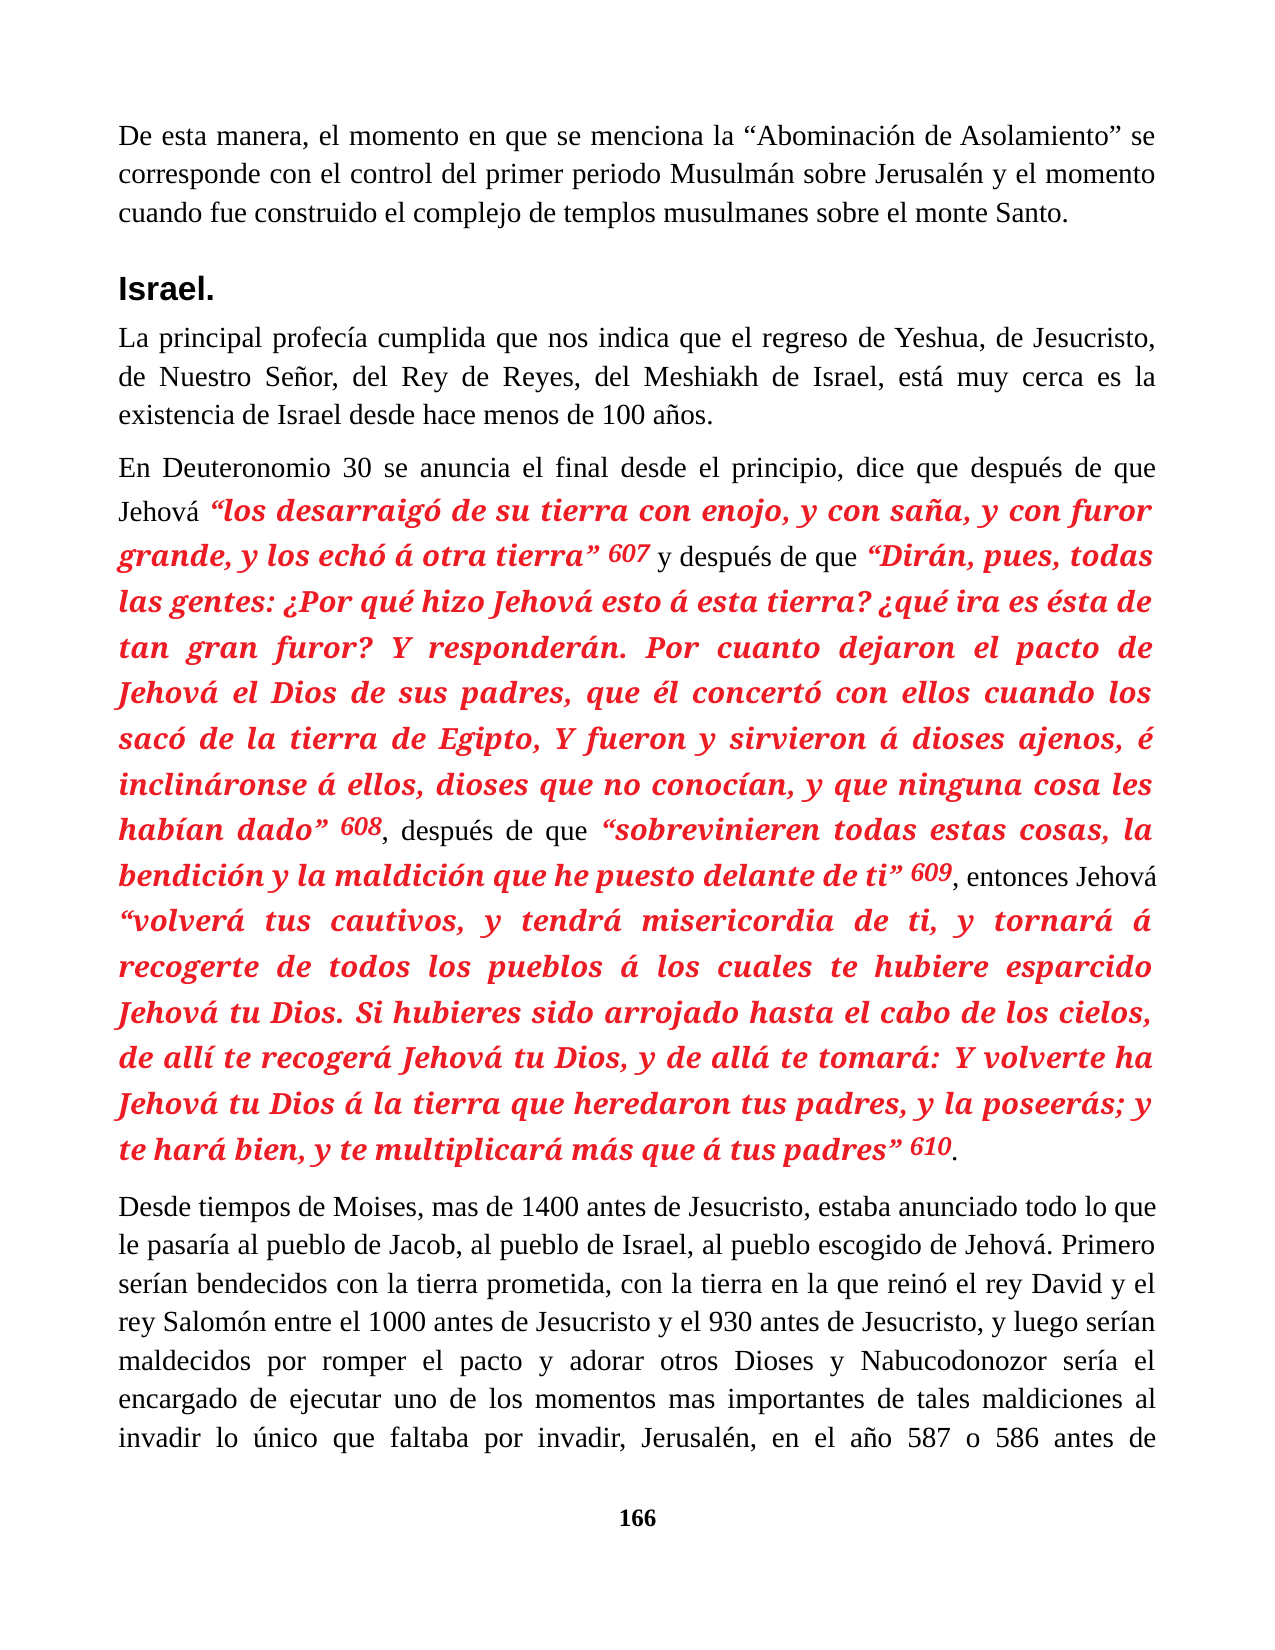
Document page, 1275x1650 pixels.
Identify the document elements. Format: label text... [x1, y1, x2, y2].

text En Deuteronomio 30 se anuncia el final desde el principio, dice que después de que Jehová “los desarraigó de su tierra con enojo, y con saña, y con furor grande, y los echó á otra tierra” y después de que “Dirán, pues, todas las gentes: ¿Por qué hizo Jehová esto á esta tierra? ¿qué ira es ésta de tan gran furor? Y responderán. Por cuanto dejaron el pacto de Jehová el Dios de sus padres, que él concertó con ellos cuando los sacó de la tierra de Egipto, Y fueron y sirvieron á dioses ajenos, é inclináronse á ellos, dioses que no conocían, y que ninguna cosa les habían dado” , después de que “sobrevinieren todas estas cosas, la bendición y la maldición que he puesto delante de ti” , entonces Jehová “volverá tus cautivos, y tendrá misericordia de ti, y tornará á recogerte de todos los pueblos á los cuales te hubiere esparcido Jehová tu Dios. Si hubieres sido arrojado hasta el cabo de los cielos, de allí te recogerá Jehová tu Dios, y de allá te tomará: Y volverte ha Jehová tu Dios á la tierra que heredaron tus padres, y la poseerás; y te hará bien, y te multiplicará más que á tus padres” . [118, 451, 1157, 1168]
text De esta manera, el momento en que se menciona la “Abominación de Asolamiento” se corresponde con el control del primer periodo Musulmán sobre Jerusalén y el momento cuando fue construido el complejo de templos musulmanes sobre el monte Santo. [118, 118, 1157, 229]
text Desde tiempos de Moises, mas de 1400 antes de Jesucristo, estaba anunciado todo lo que le pasaría al pueblo de Jacob, al pueblo de Israel, al pueblo escogido de Jehová. Primero serían bendecidos con la tierra prometida, con la tierra en la que reinó el rey David y el rey Salomón entre el 1000 antes de Jesucristo y el 930 antes de Jesucristo, y luego serían maldecidos por romper el pacto y adorar otros Dioses y Nabucodonozor sería el encargado de ejecutar uno de los momentos mas importantes de tales maldiciones al invadir lo único que faltaba por invadir, Jerusalén, en el año 587 o 586 antes de [118, 1189, 1157, 1454]
subtitle Israel. [118, 269, 1157, 308]
text La principal profecía cumplida que nos indica que el regreso de Yeshua, de Jesucristo, de Nuestro Señor, del Rey de Reyes, del Meshiakh de Israel, está muy cerca es la existencia de Israel desde hace menos de 100 años. [118, 320, 1157, 431]
